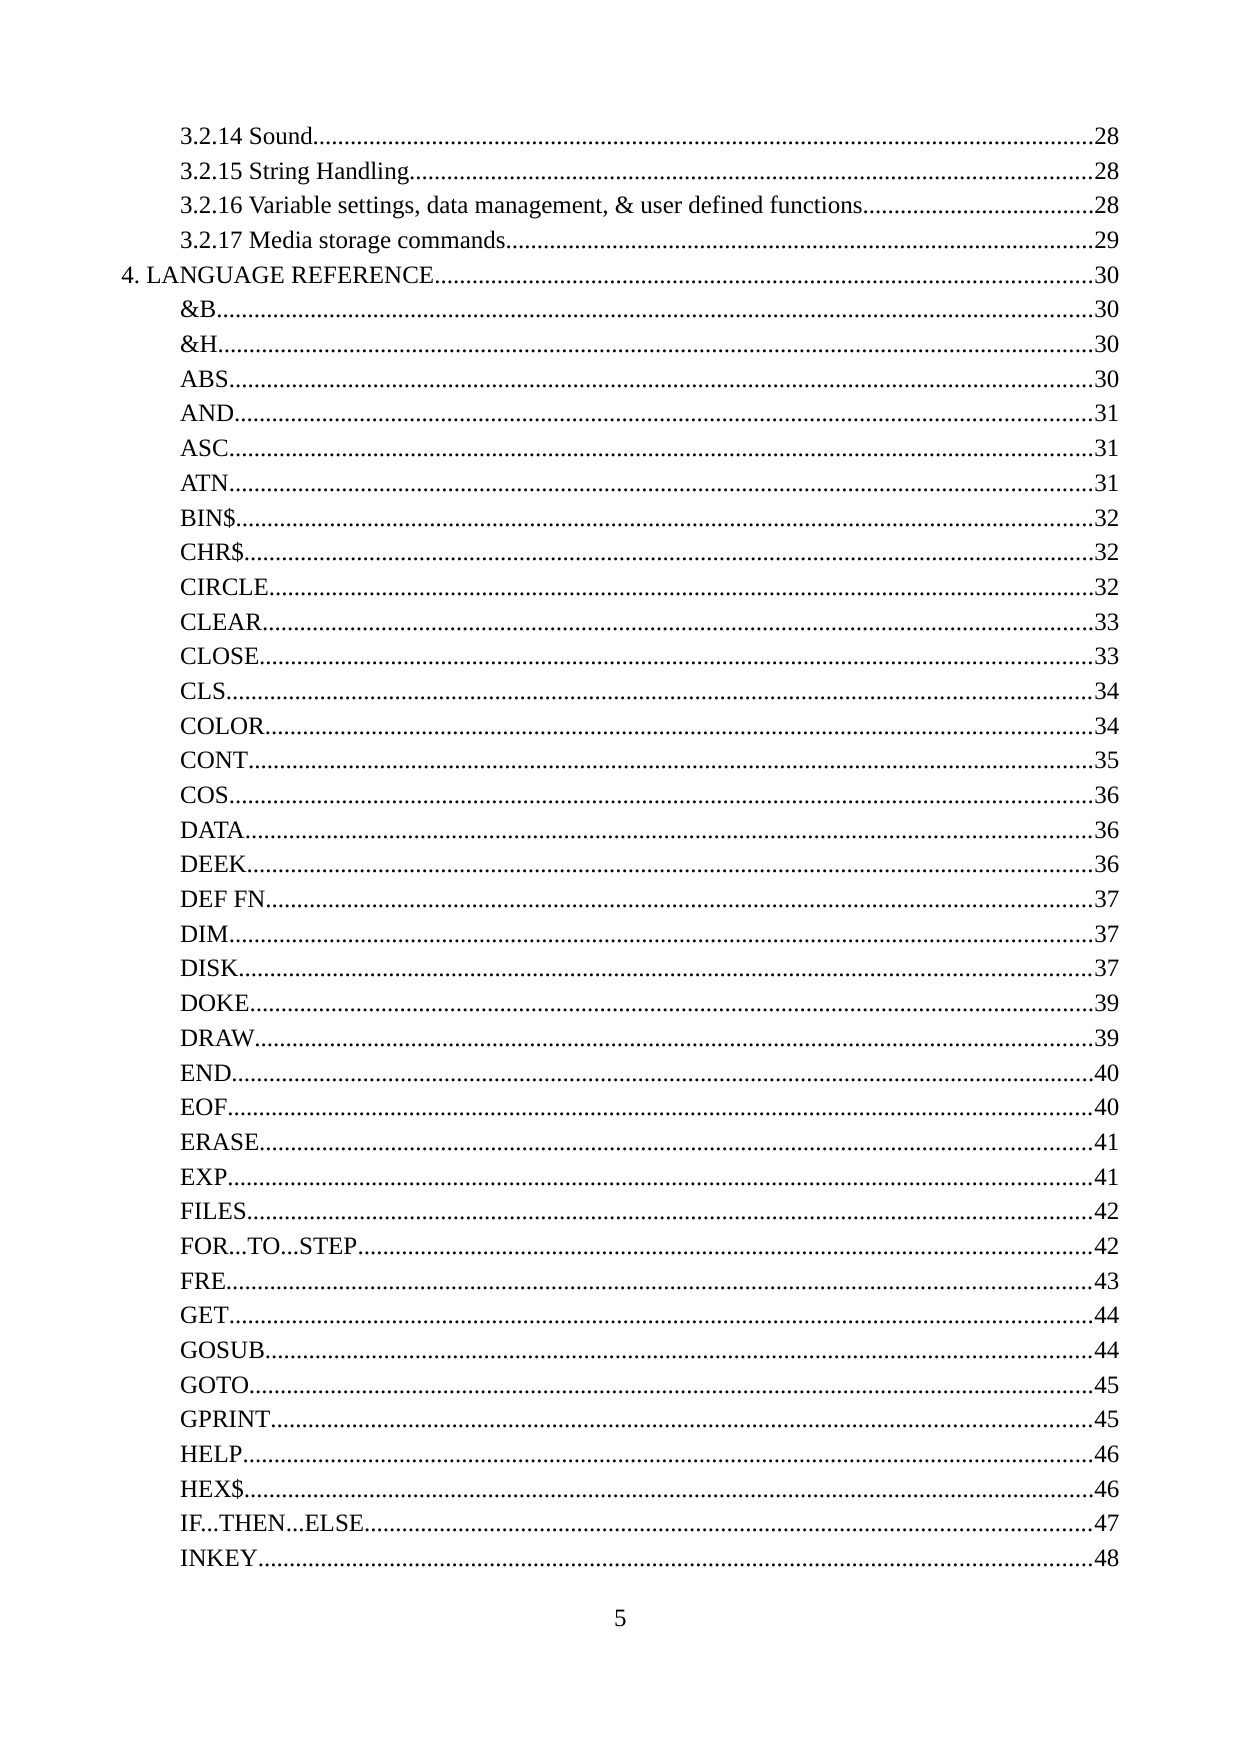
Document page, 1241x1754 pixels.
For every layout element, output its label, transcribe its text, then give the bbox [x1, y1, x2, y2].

text DISK 37 [180, 953, 1119, 982]
text DEEK 36 [180, 849, 1119, 878]
text DATA 36 [180, 815, 1119, 843]
text GPRINT 45 [180, 1404, 1119, 1433]
text COS 36 [180, 780, 1119, 809]
text FRE 43 [180, 1266, 1119, 1294]
text ATN 31 [180, 468, 1119, 497]
text CHR$ 32 [180, 537, 1119, 566]
text 3.2.15 String Handling 28 [180, 156, 1119, 184]
text DOKE 39 [180, 988, 1119, 1017]
text 3.2.16 Variable settings, data management, & user defined functions 28 [180, 190, 1119, 219]
text &H 30 [180, 329, 1119, 358]
text ABS 30 [180, 364, 1119, 393]
text GOTO 45 [180, 1370, 1119, 1398]
text CLOSE 33 [180, 641, 1119, 670]
text ASC 31 [180, 433, 1119, 462]
text DRAW 39 [180, 1023, 1119, 1052]
text 4. LANGUAGE REFERENCE 30 [121, 260, 1119, 288]
text HELP 46 [180, 1439, 1119, 1468]
text DEF FN 37 [180, 884, 1119, 913]
text CLS 34 [180, 676, 1119, 705]
text ERASE 41 [180, 1127, 1119, 1156]
text GET 44 [180, 1300, 1119, 1329]
text COLOR 34 [180, 711, 1119, 739]
text INKEY 48 [180, 1543, 1119, 1572]
text HEX$ 46 [180, 1474, 1119, 1503]
text GOSUB 44 [180, 1335, 1119, 1364]
text EXP 41 [180, 1162, 1119, 1190]
text AND 31 [180, 398, 1119, 427]
text EOF 40 [180, 1092, 1119, 1121]
text 3.2.17 Media storage commands 29 [180, 225, 1119, 254]
text 3.2.14 Sound 28 [180, 121, 1119, 150]
text FILES 42 [180, 1196, 1119, 1225]
text BIN$ 32 [180, 503, 1119, 531]
text END 40 [180, 1058, 1119, 1086]
text CLEAR 33 [180, 607, 1119, 635]
text DIM 37 [180, 919, 1119, 948]
text &B 30 [180, 294, 1119, 323]
text CIRCLE 32 [180, 572, 1119, 601]
text IF...THEN...ELSE 47 [180, 1508, 1119, 1537]
text FOR...TO...STEP 42 [180, 1231, 1119, 1260]
text CONT 35 [180, 745, 1119, 774]
